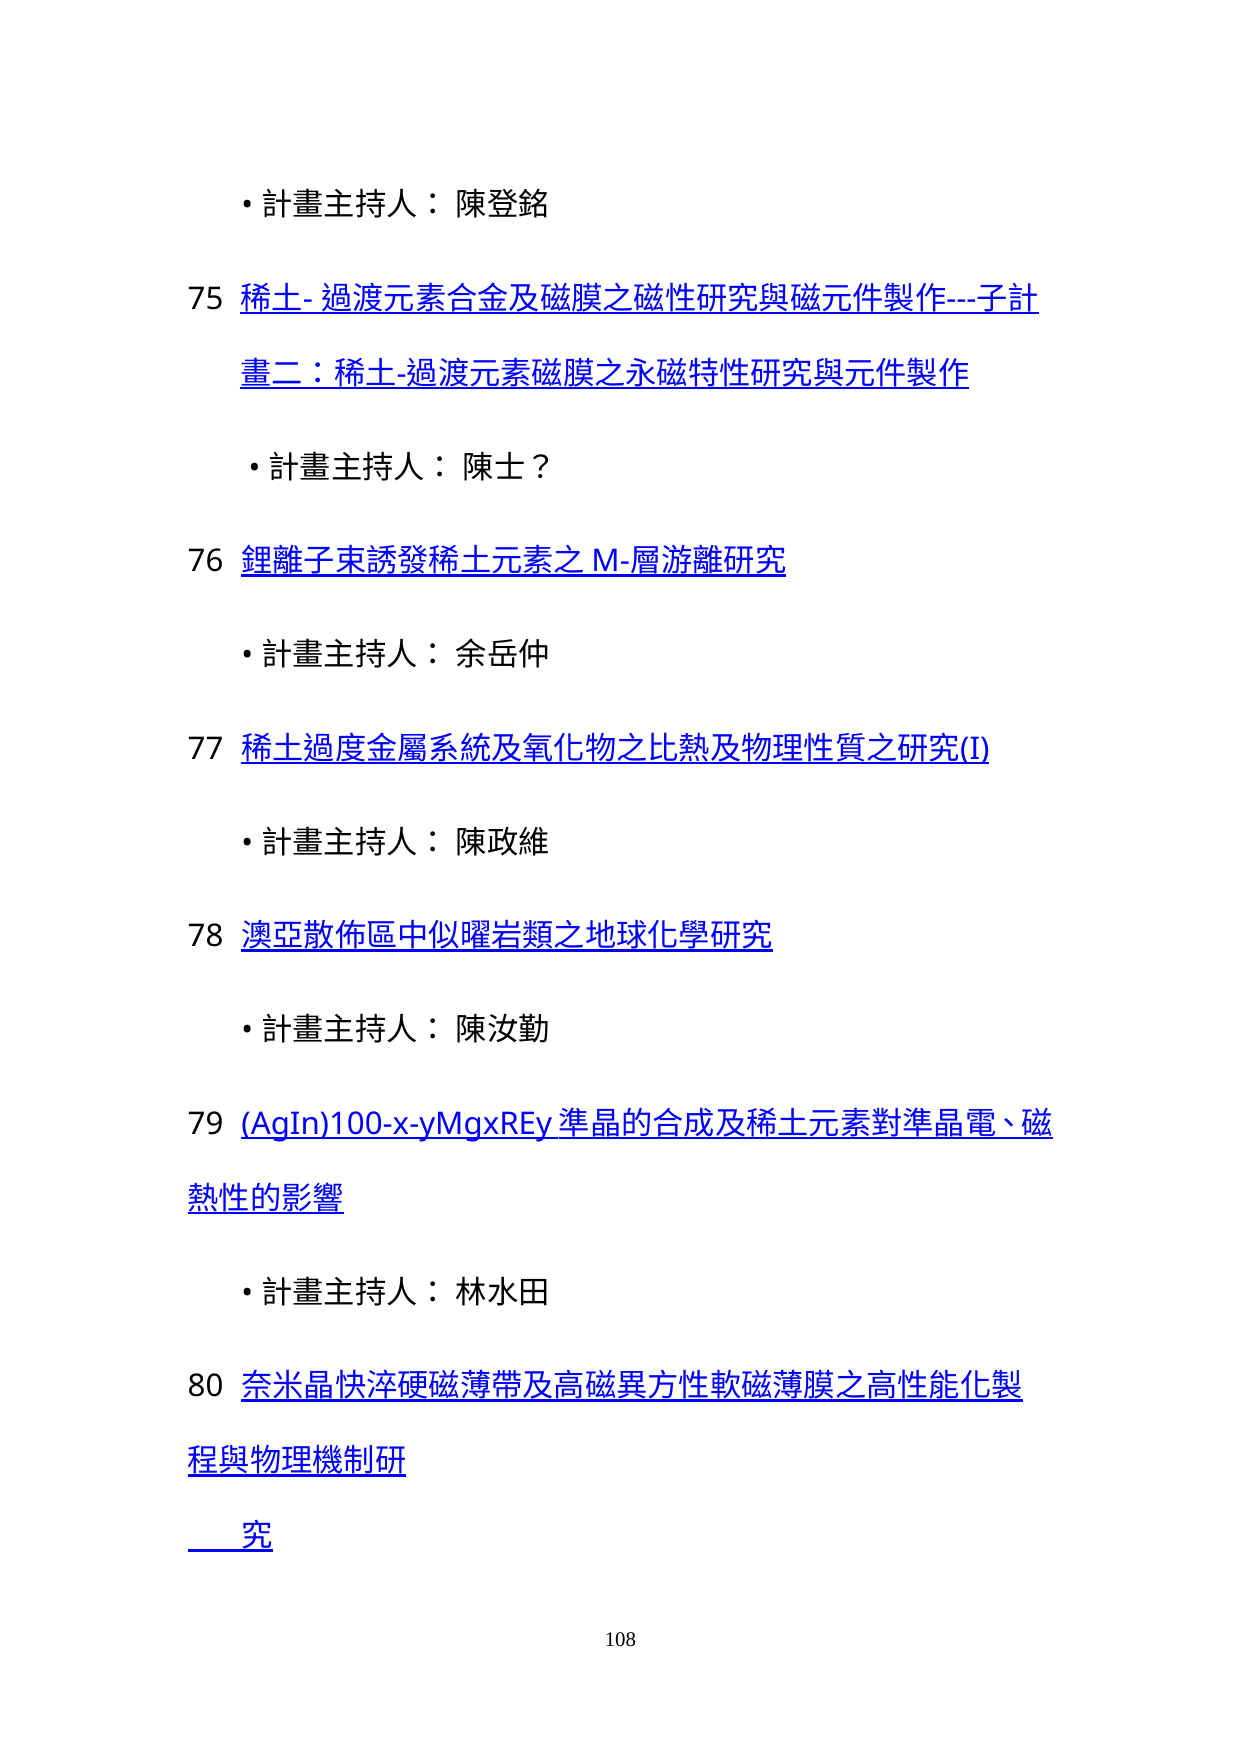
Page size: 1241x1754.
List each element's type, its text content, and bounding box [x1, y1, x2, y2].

text • 計畫主持人： 余岳仲 [187, 614, 1053, 689]
text • 計畫主持人： 陳政維 [187, 802, 1053, 877]
text • 計畫主持人： 陳汝勤 [187, 989, 1053, 1064]
text • 計畫主持人： 陳登銘 [187, 164, 1053, 239]
text 78 澳亞散佈區中似曜岩類之地球化學研究 [187, 896, 1053, 971]
text 80 奈米晶快淬硬磁薄帶及高磁異方性軟磁薄膜之高性能化製程與物理機制研 究 [187, 1346, 1053, 1571]
text 75 稀土- 過渡元素合金及磁膜之磁性研究與磁元件製作---子計畫二：稀土-過渡元素磁膜之永磁特性研究與元件製作 [187, 258, 1053, 408]
text • 計畫主持人： 林水田 [187, 1252, 1053, 1327]
text 76 鋰離子束誘發稀土元素之M-層游離研究 [187, 521, 1053, 596]
text 77 稀土過度金屬系統及氧化物之比熱及物理性質之研究(I) [187, 708, 1053, 783]
text • 計畫主持人： 陳士？ [187, 427, 1053, 502]
text 79 (AgIn)100-x-yMgxREy準晶的合成及稀土元素對準晶電、磁、熱性的影響 [187, 1083, 1053, 1233]
